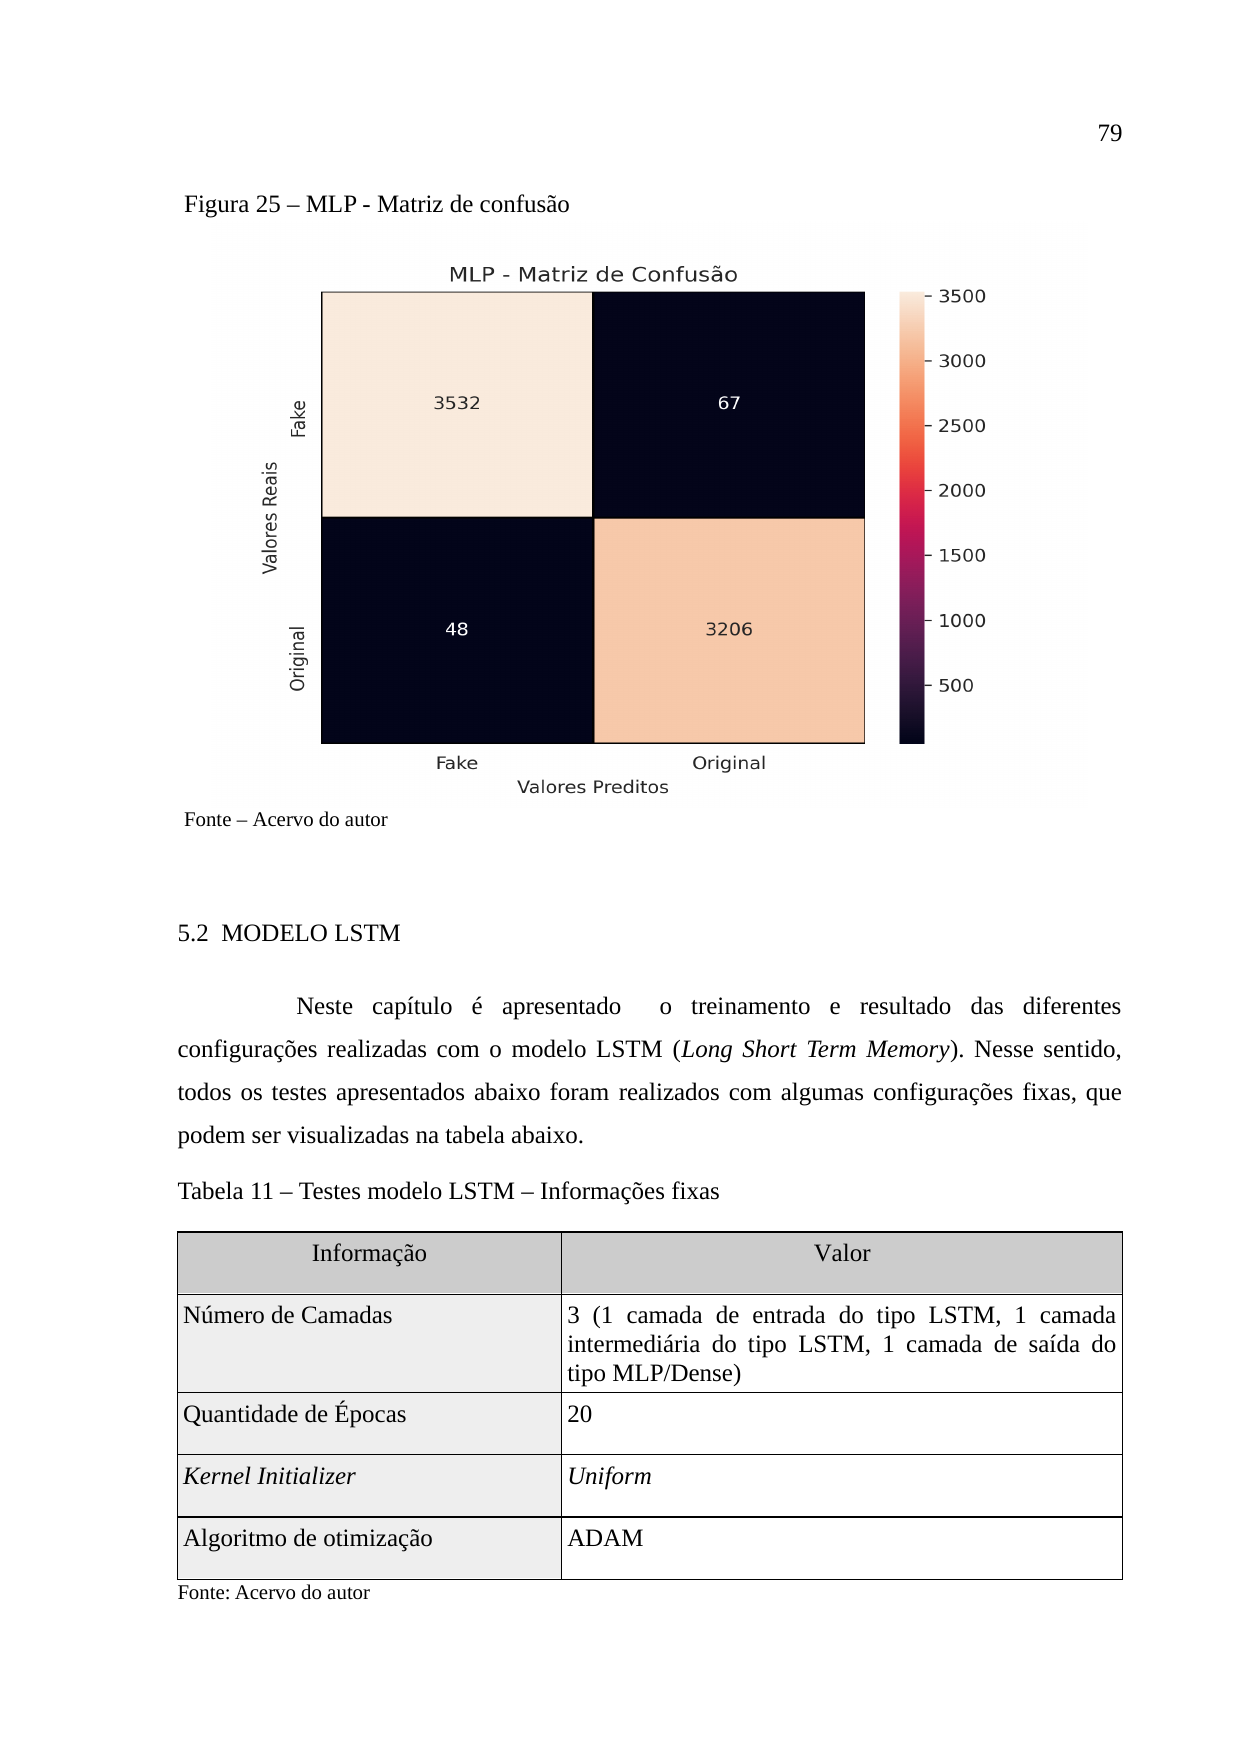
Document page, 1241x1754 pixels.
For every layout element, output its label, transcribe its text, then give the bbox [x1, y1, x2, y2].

text Neste capítulo é apresentado o treinamento e resultado das diferentes configurações realizadas com o modelo LSTM (Long Short Term Memory). Nesse sentido, todos os testes apresentados abaixo foram realizados com algumas configurações fixas, que podem ser visualizadas na tabela abaixo. [177, 991, 1122, 1149]
picture [211, 221, 1088, 808]
table_header Valor [562, 1233, 1122, 1293]
text Figura 25 – MLP - Matriz de confusão [184, 189, 1115, 218]
subtitle MODELO LSTM [177, 918, 1122, 947]
table_header Informação [178, 1233, 561, 1293]
table_cell Kernel Initializer [178, 1455, 561, 1516]
table_cell Uniform [562, 1455, 1122, 1516]
text Tabela 11 – Testes modelo LSTM – Informações fixas [177, 1176, 1122, 1204]
text Fonte: Acervo do autor [177, 1580, 1122, 1604]
table_cell Algoritmo de otimização [178, 1518, 561, 1578]
table_cell 3 (1 camada de entrada do tipo LSTM, 1 camada intermediária do tipo LSTM, 1 camada de saída do tipo MLP/Dense) [562, 1295, 1122, 1392]
table_cell ADAM [562, 1518, 1122, 1578]
table_cell 20 [562, 1393, 1122, 1454]
table_cell Número de Camadas [178, 1295, 561, 1392]
table_cell Quantidade de Épocas [178, 1393, 561, 1454]
text Fonte – Acervo do autor [184, 808, 1115, 831]
